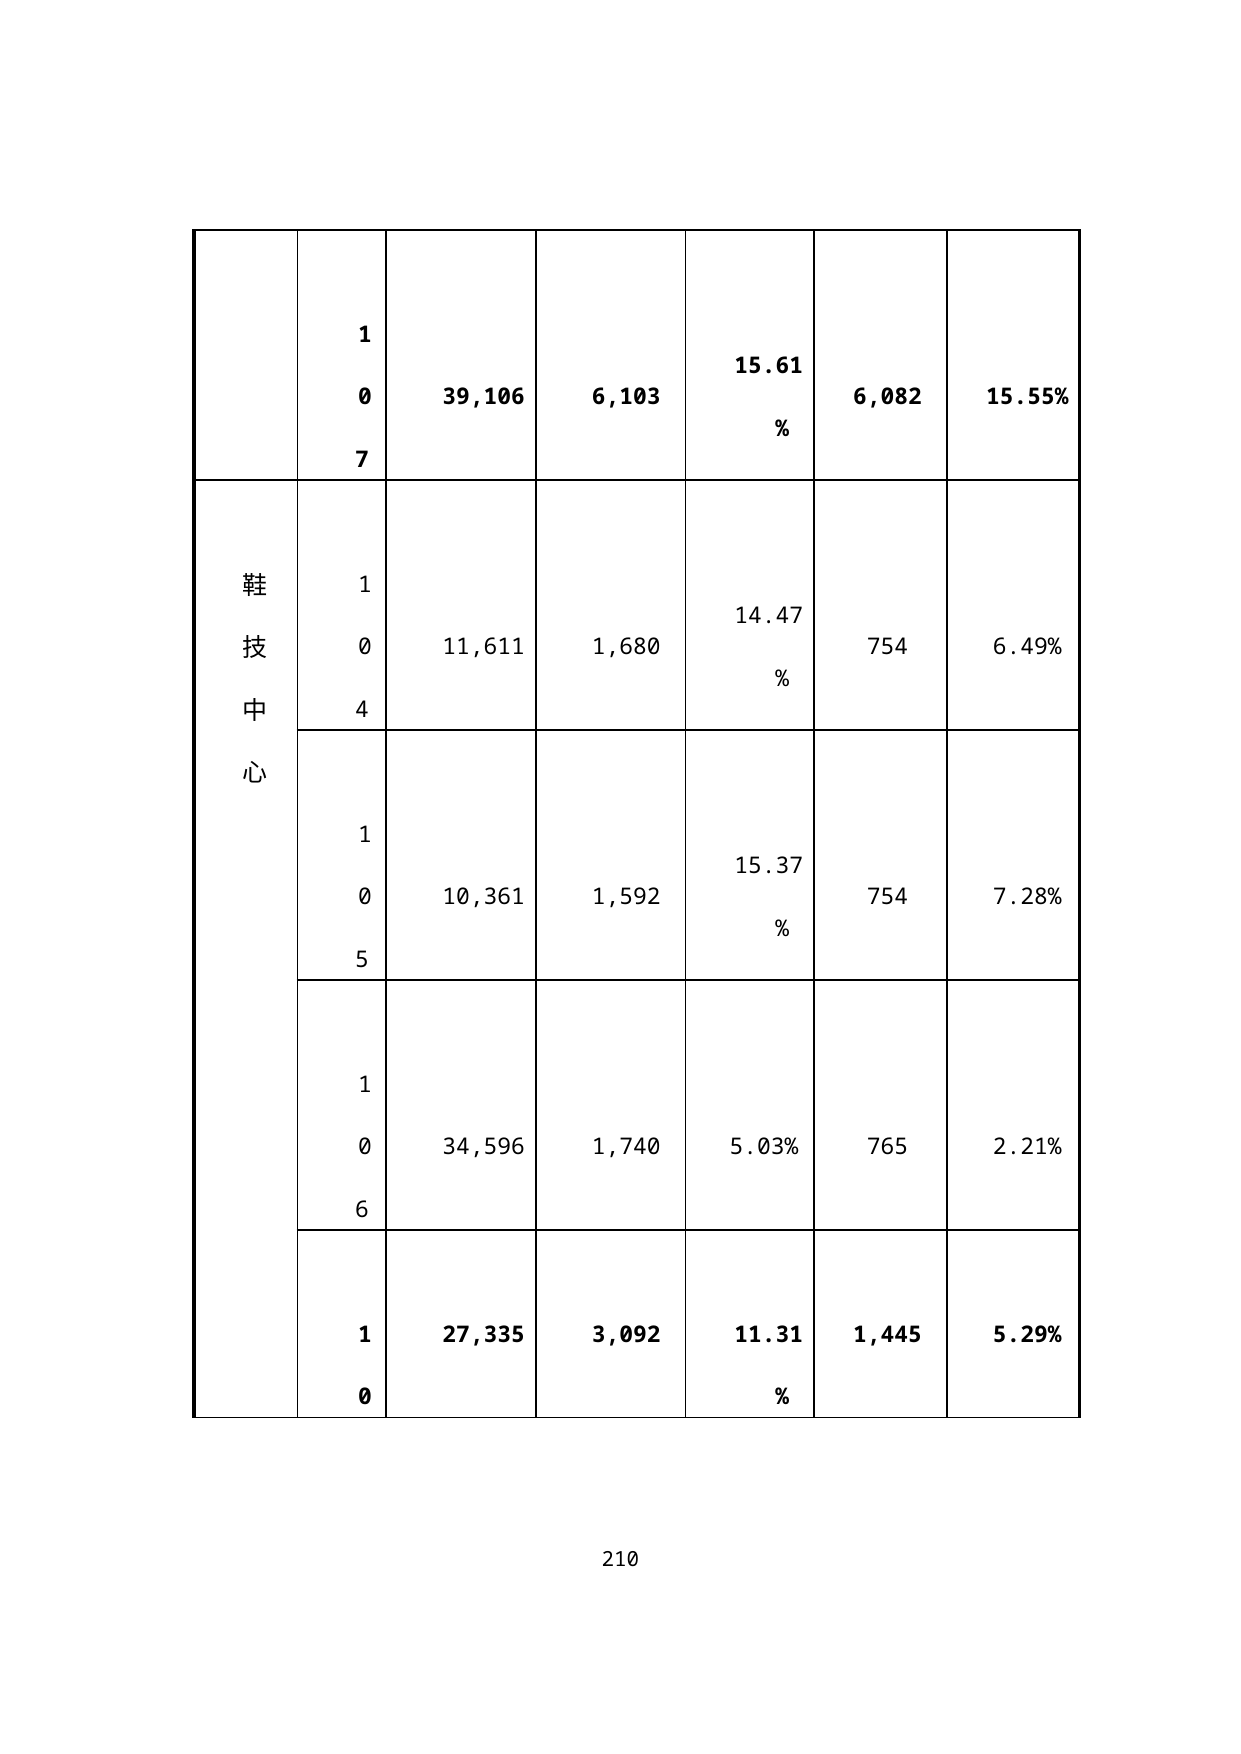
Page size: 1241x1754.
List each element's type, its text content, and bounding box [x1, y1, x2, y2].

table_cell 1,592 [537, 731, 685, 979]
table_cell 6.49% [948, 481, 1078, 729]
table_cell 1,445 [815, 1231, 946, 1417]
table_cell 34,596 [387, 981, 535, 1229]
table_cell 10 [298, 1231, 385, 1417]
table_cell 7.28% [948, 731, 1078, 979]
table_cell 15.61% [686, 231, 813, 479]
table_cell 3,092 [537, 1231, 685, 1417]
table_cell 107 [298, 231, 385, 479]
table_cell 5.29% [948, 1231, 1078, 1417]
table_cell 104 [298, 481, 385, 729]
table_cell 754 [815, 731, 946, 979]
table_cell 11.31% [686, 1231, 813, 1417]
table_cell 14.47% [686, 481, 813, 729]
table_cell 6,082 [815, 231, 946, 479]
table_cell 11,611 [387, 481, 535, 729]
table_cell 6,103 [537, 231, 685, 479]
table_cell [196, 231, 297, 479]
table_cell 754 [815, 481, 946, 729]
table_cell 1,680 [537, 481, 685, 729]
table_cell 15.55% [948, 231, 1078, 479]
table_cell 765 [815, 981, 946, 1229]
table_cell 106 [298, 981, 385, 1229]
table_cell 27,335 [387, 1231, 535, 1417]
table_cell 10,361 [387, 731, 535, 979]
table_cell 2.21% [948, 981, 1078, 1229]
table_cell 鞋技 中心 [196, 481, 297, 1417]
table_cell 1,740 [537, 981, 685, 1229]
table_cell 105 [298, 731, 385, 979]
table_cell 15.37% [686, 731, 813, 979]
table_cell 5.03% [686, 981, 813, 1229]
table_cell 39,106 [387, 231, 535, 479]
